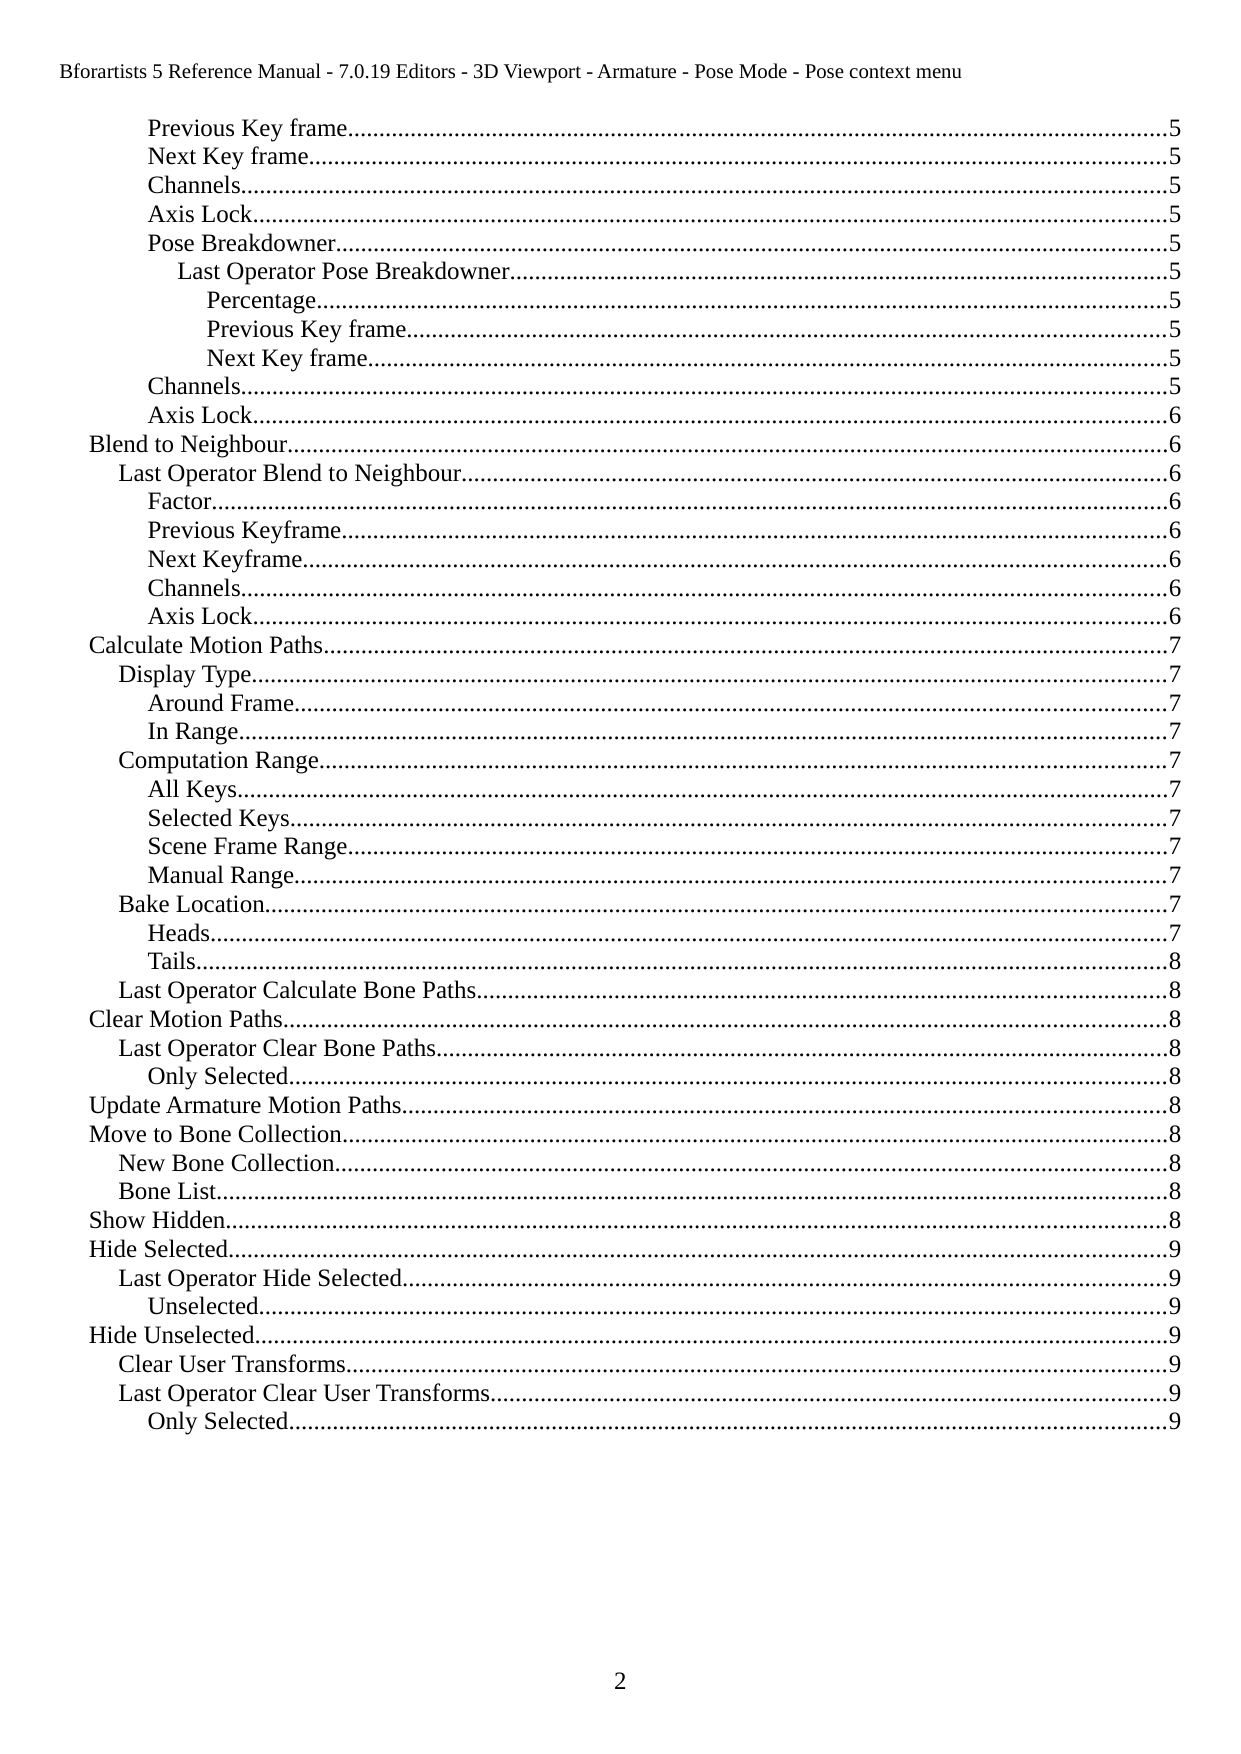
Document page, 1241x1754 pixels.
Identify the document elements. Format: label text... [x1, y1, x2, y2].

text Previous Key frame 5 [206, 314, 1181, 343]
text Previous Keyframe 6 [147, 515, 1181, 544]
text Percentage 5 [206, 285, 1181, 314]
text Last Operator Blend to Neighbour 6 [118, 458, 1181, 486]
text Hide Selected 9 [88, 1234, 1181, 1263]
text Blend to Neighbour 6 [88, 429, 1181, 458]
text Computation Range 7 [118, 745, 1181, 774]
text Bake Location 7 [118, 889, 1181, 918]
text New Bone Collection 8 [118, 1148, 1181, 1176]
text Next Key frame 5 [147, 141, 1181, 170]
text Factor 6 [147, 486, 1181, 515]
text Manual Range 7 [147, 860, 1181, 889]
text Last Operator Clear User Transforms 9 [118, 1378, 1181, 1406]
text Previous Key frame 5 [147, 113, 1181, 141]
text Update Armature Motion Paths 8 [88, 1090, 1181, 1119]
text Calculate Motion Paths 7 [88, 630, 1181, 659]
text Bone List 8 [118, 1176, 1181, 1205]
text Next Key frame 5 [206, 343, 1181, 371]
text Tails 8 [147, 946, 1181, 975]
text Channels 5 [147, 170, 1181, 199]
text Show Hidden 8 [88, 1205, 1181, 1234]
text Clear Motion Paths 8 [88, 1004, 1181, 1033]
text Last Operator Clear Bone Paths 8 [118, 1033, 1181, 1061]
text Next Keyframe 6 [147, 544, 1181, 573]
text Last Operator Hide Selected 9 [118, 1263, 1181, 1291]
text Axis Lock 6 [147, 601, 1181, 630]
text Hide Unselected 9 [88, 1320, 1181, 1349]
text Around Frame 7 [147, 688, 1181, 716]
text Last Operator Pose Breakdowner 5 [177, 256, 1181, 285]
text Axis Lock 5 [147, 199, 1181, 228]
text Channels 5 [147, 371, 1181, 400]
text Clear User Transforms 9 [118, 1349, 1181, 1378]
text Display Type 7 [118, 659, 1181, 688]
text Heads 7 [147, 918, 1181, 946]
text Scene Frame Range 7 [147, 831, 1181, 860]
text Unselected 9 [147, 1291, 1181, 1320]
text Only Selected 8 [147, 1061, 1181, 1090]
text Selected Keys 7 [147, 803, 1181, 831]
text Last Operator Calculate Bone Paths 8 [118, 975, 1181, 1004]
text Channels 6 [147, 573, 1181, 601]
text All Keys 7 [147, 774, 1181, 803]
text Move to Bone Collection 8 [88, 1119, 1181, 1148]
text Pose Breakdowner 5 [147, 228, 1181, 256]
text In Range 7 [147, 716, 1181, 745]
text Axis Lock 6 [147, 400, 1181, 429]
text Only Selected 9 [147, 1406, 1181, 1435]
